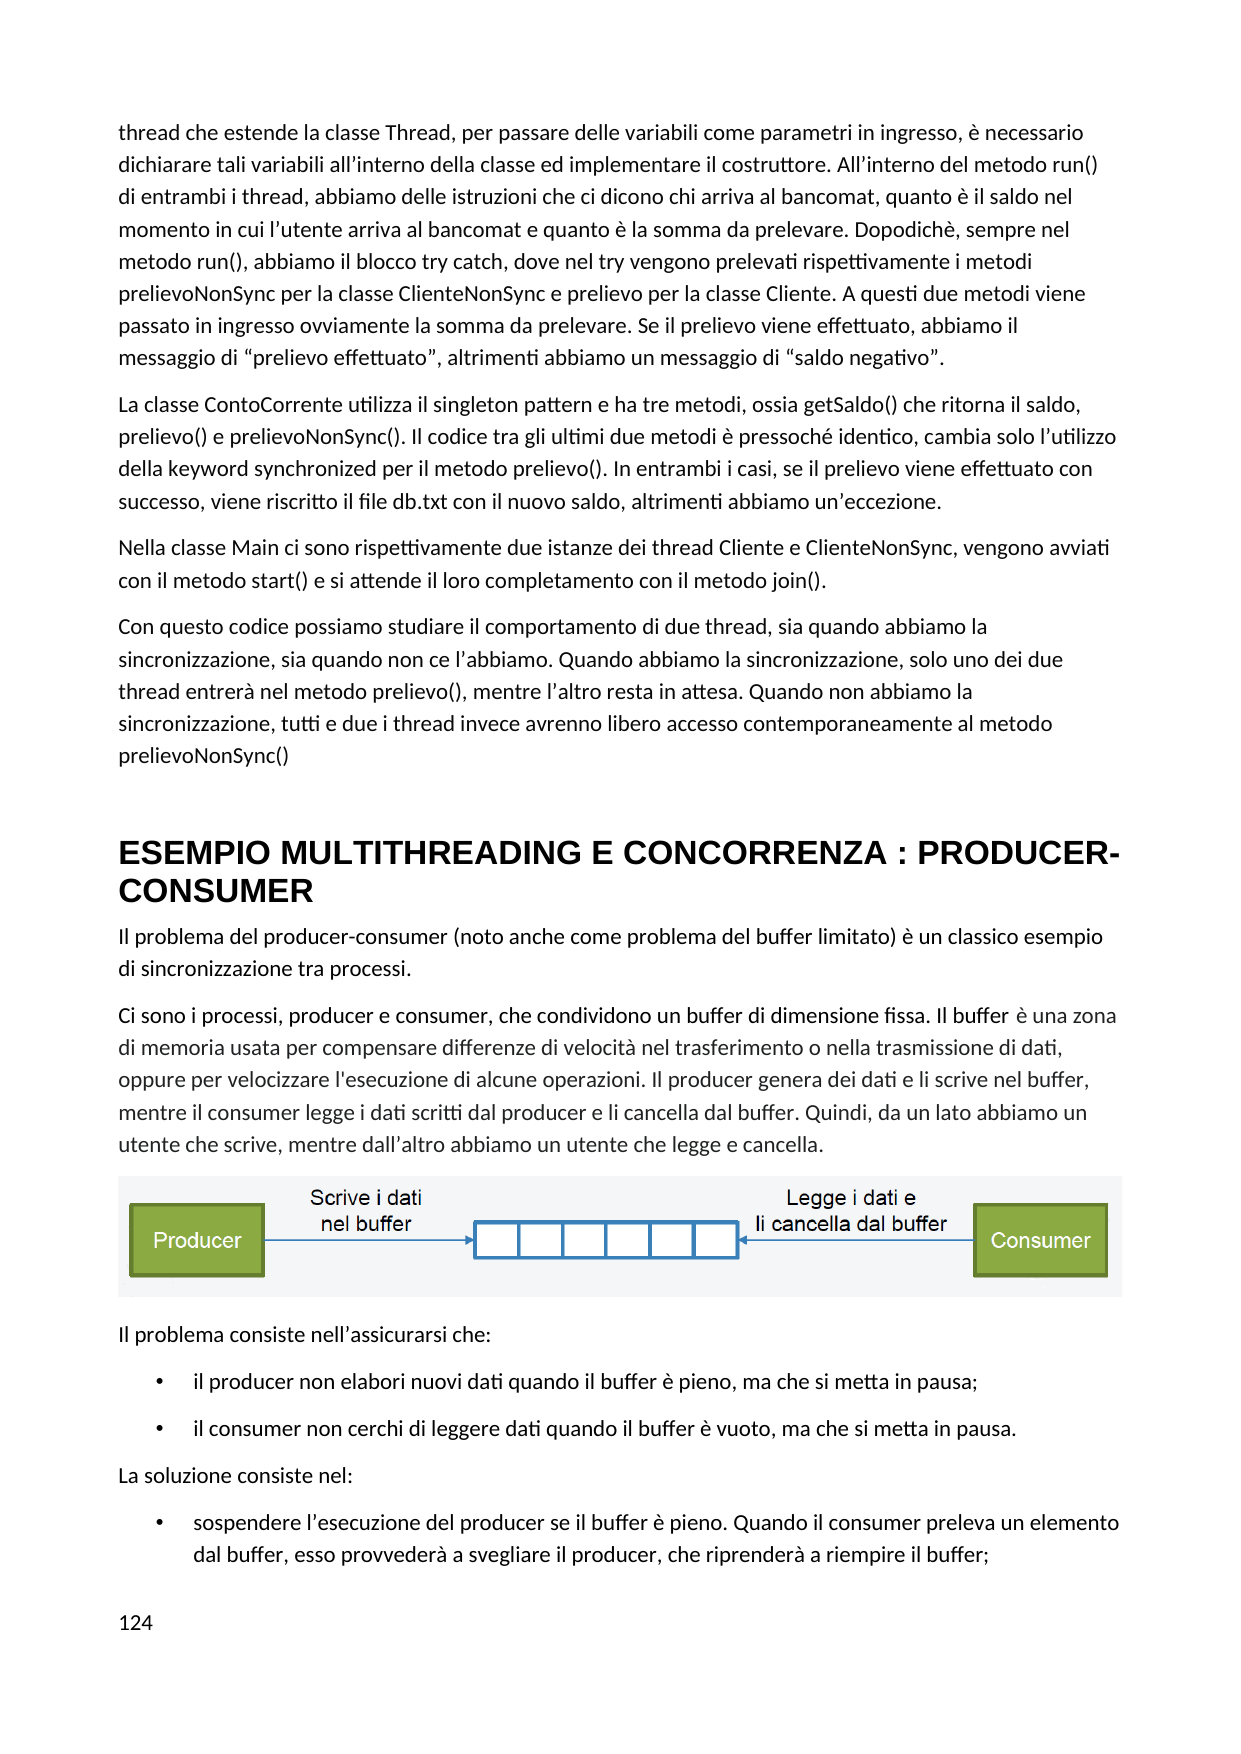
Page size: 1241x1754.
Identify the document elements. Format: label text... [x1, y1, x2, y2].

list il consumer non cerchi di leggere dati quando il buffer è vuoto, ma che si metta in pausa. [156, 1414, 1122, 1442]
picture [118, 1176, 1123, 1297]
text La soluzione consiste nel: [118, 1461, 1122, 1489]
text La classe ContoCorrente utilizza il singleton pattern e ha tre metodi, ossia getSaldo() che ritorna il saldo, prelievo() e prelievoNonSync(). Il codice tra gli ultimi due metodi è pressoché identico, cambia solo l’utilizzo della keyword synchronized per il metodo prelievo(). In entrambi i casi, se il prelievo viene effettuato con successo, viene riscritto il file db.txt con il nuovo saldo, altrimenti abbiamo un’eccezione. [118, 390, 1122, 515]
list il producer non elabori nuovi dati quando il buffer è pieno, ma che si metta in pausa; [156, 1367, 1122, 1395]
subtitle ESEMPIO MULTITHREADING E CONCORRENZA : PRODUCER-CONSUMER [118, 832, 1122, 910]
text Il problema del producer-consumer (noto anche come problema del buffer limitato) è un classico esempio di sincronizzazione tra processi. [118, 922, 1122, 982]
text Nella classe Main ci sono rispettivamente due istanze dei thread Cliente e ClienteNonSync, vengono avviati con il metodo start() e si attende il loro completamento con il metodo join(). [118, 533, 1122, 594]
text Il problema consiste nell’assicurarsi che: [118, 1321, 1122, 1349]
text Ci sono i processi, producer e consumer, che condividono un buffer di dimensione fissa. Il buffer è una zona di memoria usata per compensare differenze di velocità nel trasferimento o nella trasmissione di dati, oppure per velocizzare l'esecuzione di alcune operazioni. Il producer genera dei dati e li scrive nel buffer, mentre il consumer legge i dati scritti dal producer e li cancella dal buffer. Quindi, da un lato abbiamo un utente che scrive, mentre dall’altro abbiamo un utente che legge e cancella. [118, 1001, 1122, 1158]
text thread che estende la classe Thread, per passare delle variabili come parametri in ingresso, è necessario dichiarare tali variabili all’interno della classe ed implementare il costruttore. All’interno del metodo run() di entrambi i thread, abbiamo delle istruzioni che ci dicono chi arriva al bancomat, quanto è il saldo nel momento in cui l’utente arriva al bancomat e quanto è la somma da prelevare. Dopodichè, sempre nel metodo run(), abbiamo il blocco try catch, dove nel try vengono prelevati rispettivamente i metodi prelievoNonSync per la classe ClienteNonSync e prelievo per la classe Cliente. A questi due metodi viene passato in ingresso ovviamente la somma da prelevare. Se il prelievo viene effettuato, abbiamo il messaggio di “prelievo effettuato”, altrimenti abbiamo un messaggio di “saldo negativo”. [118, 118, 1122, 371]
list sospendere l’esecuzione del producer se il buffer è pieno. Quando il consumer preleva un elemento dal buffer, esso provvederà a svegliare il producer, che riprenderà a riempire il buffer; [156, 1508, 1122, 1568]
text Con questo codice possiamo studiare il comportamento di due thread, sia quando abbiamo la sincronizzazione, sia quando non ce l’abbiamo. Quando abbiamo la sincronizzazione, solo uno dei due thread entrerà nel metodo prelievo(), mentre l’altro resta in attesa. Quando non abbiamo la sincronizzazione, tutti e due i thread invece avrenno libero accesso contemporaneamente al metodo prelievoNonSync() [118, 612, 1122, 769]
